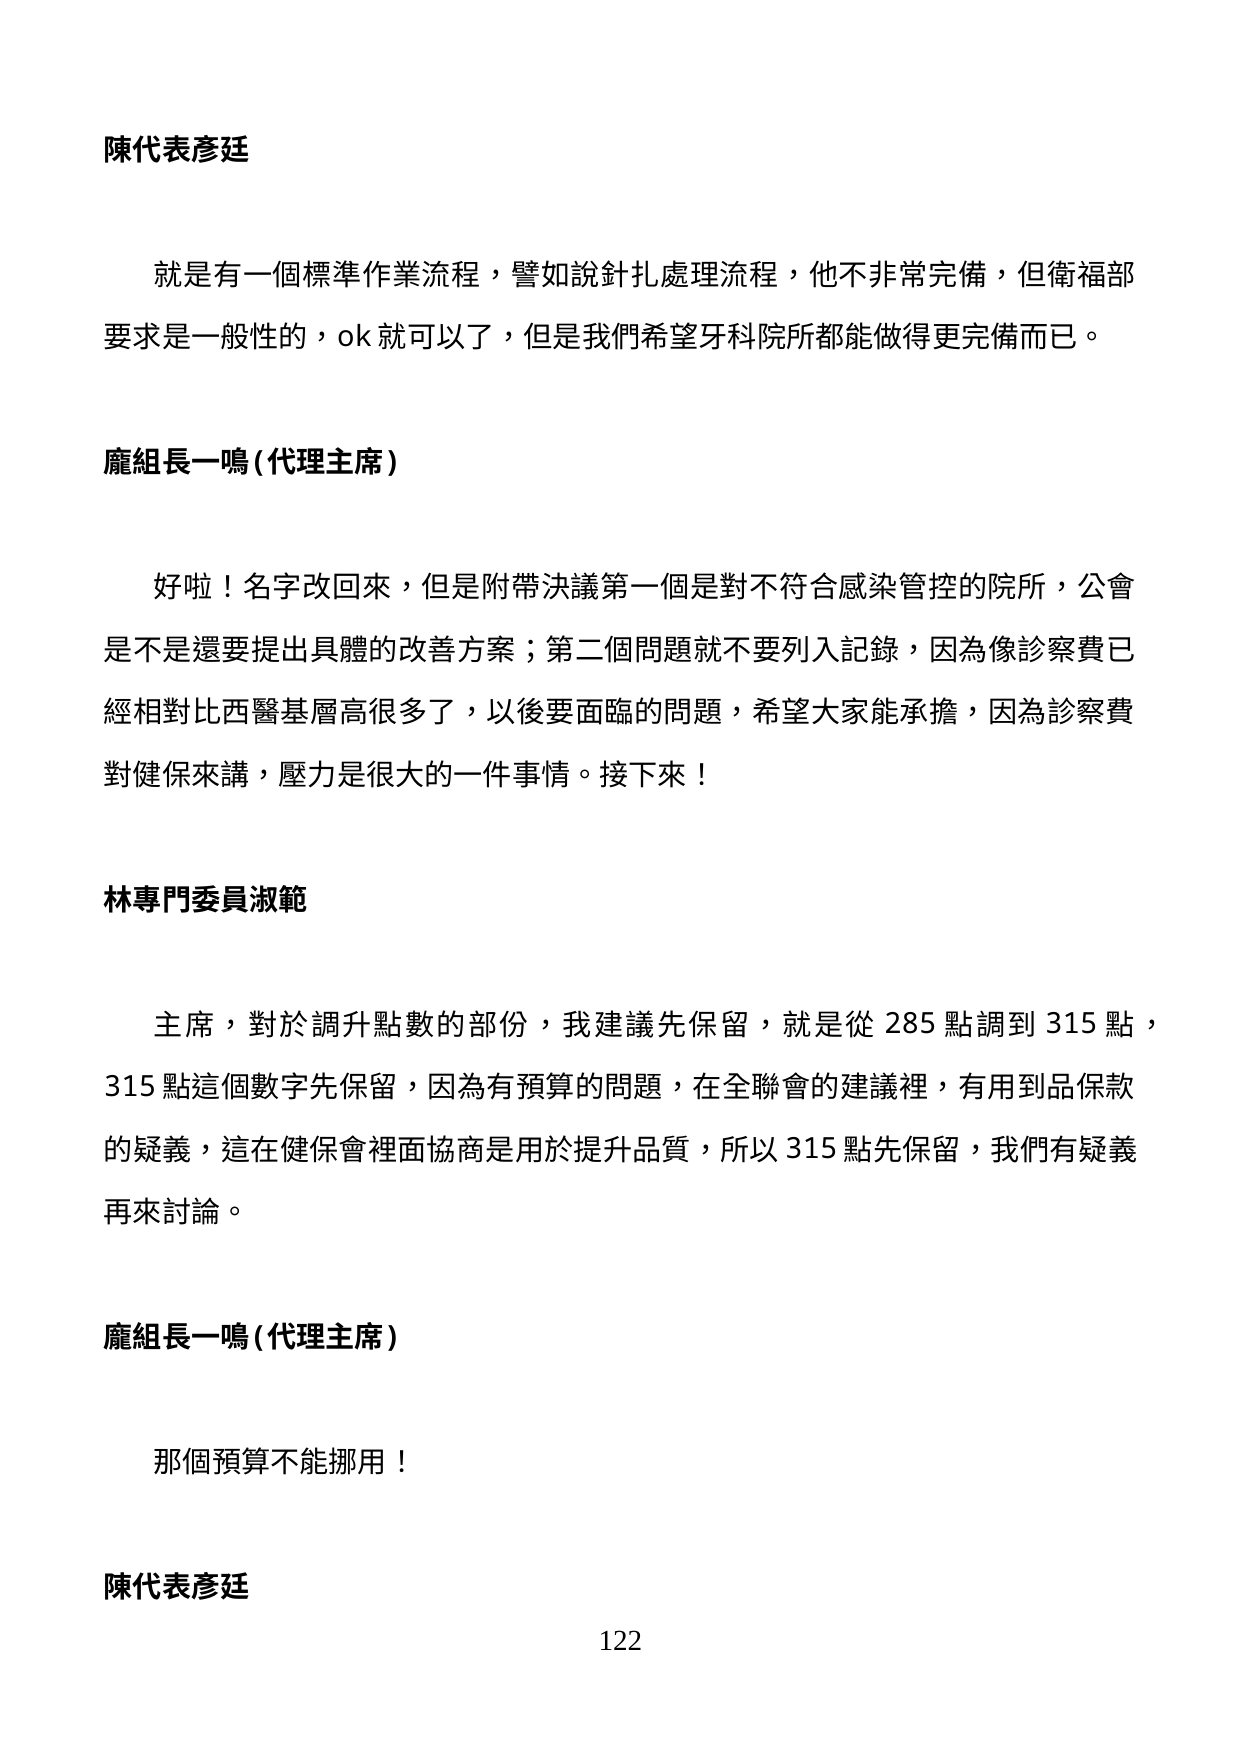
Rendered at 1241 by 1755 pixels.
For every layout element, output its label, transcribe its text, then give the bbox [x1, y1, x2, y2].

text 那個預算不能挪用！ [103, 1418, 1137, 1481]
text 龐組長一鳴(代理主席) [103, 1293, 1137, 1356]
text 就是有一個標準作業流程，譬如說針扎處理流程，他不非常完備，但衛福部要求是一般性的，ok就可以了，但是我們希望牙科院所都能做得更完備而已。 [103, 231, 1137, 356]
text 陳代表彥廷 [103, 106, 1137, 168]
text 龐組長一鳴(代理主席) [103, 418, 1137, 481]
text 好啦！名字改回來，但是附帶決議第一個是對不符合感染管控的院所，公會是不是還要提出具體的改善方案；第二個問題就不要列入記錄，因為像診察費已經相對比西醫基層高很多了，以後要面臨的問題，希望大家能承擔，因為診察費對健保來講，壓力是很大的一件事情。接下來！ [103, 543, 1137, 793]
text 陳代表彥廷 [103, 1543, 1137, 1606]
text 主席，對於調升點數的部份，我建議先保留，就是從285點調到315點，315點這個數字先保留，因為有預算的問題，在全聯會的建議裡，有用到品保款的疑義，這在健保會裡面協商是用於提升品質，所以315點先保留，我們有疑義再來討論。 [103, 981, 1137, 1231]
text 林專門委員淑範 [103, 856, 1137, 918]
